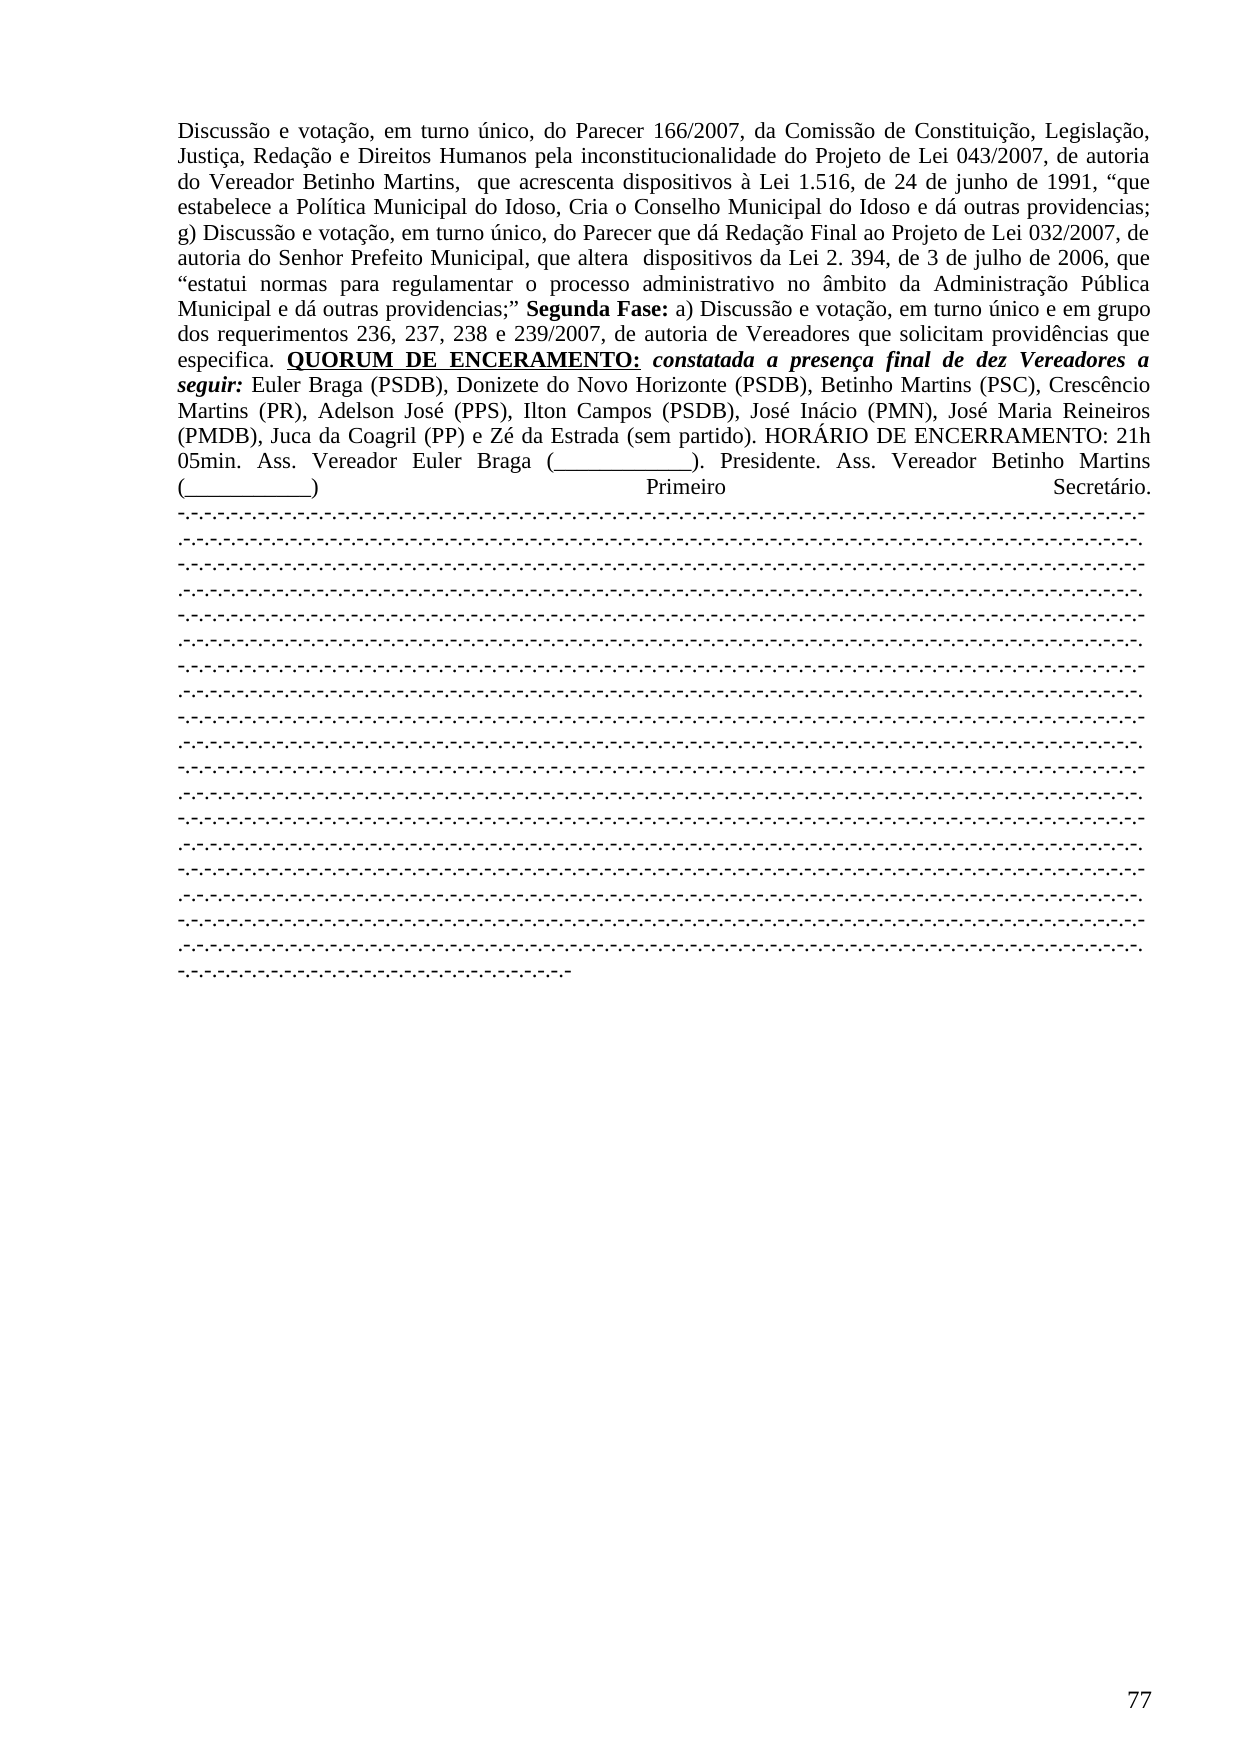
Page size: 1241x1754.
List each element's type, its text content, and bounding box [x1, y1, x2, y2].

text Discussão e votação, em turno único, do Parecer 166/2007, da Comissão de Constituição, Legislação, Justiça, Redação e Direitos Humanos pela inconstitucionalidade do Projeto de Lei 043/2007, de autoria do Vereador Betinho Martins, que acrescenta dispositivos à Lei 1.516, de 24 de junho de 1991, “que estabelece a Política Municipal do Idoso, Cria o Conselho Municipal do Idoso e dá outras providencias; g) Discussão e votação, em turno único, do Parecer que dá Redação Final ao Projeto de Lei 032/2007, de autoria do Senhor Prefeito Municipal, que altera dispositivos da Lei 2. 394, de 3 de julho de 2006, que “estatui normas para regulamentar o processo administrativo no âmbito da Administração Pública Municipal e dá outras providencias;” Segunda Fase: a) Discussão e votação, em turno único e em grupo dos requerimentos 236, 237, 238 e 239/2007, de autoria de Vereadores que solicitam providências que especifica. QUORUM DE ENCERAMENTO: constatada a presença final de dez Vereadores a seguir: Euler Braga (PSDB), Donizete do Novo Horizonte (PSDB), Betinho Martins (PSC), Crescêncio Martins (PR), Adelson José (PPS), Ilton Campos (PSDB), José Inácio (PMN), José Maria Reineiros (PMDB), Juca da Coagril (PP) e Zé da Estrada (sem partido). HORÁRIO DE ENCERRAMENTO: 21h 05min. Ass. Vereador Euler Braga (____________). Presidente. Ass. Vereador Betinho Martins (___________) Primeiro Secretário. -.-.-.-.-.-.-.-.-.-.-.-.-.-.-.-.-.-.-.-.-.-.-.-.-.-.-.-.-.-.-.-.-.-.-.-.-.-.-.-.-.-.-.-.-.-.-.-.-.-.-.-.-.-.-.-.-.-.-.-.-.-.-.-.-.-.-.-.-.-.-.-.-.-.-.-.-.-.-.-.-.-.-.-.-.-.-.-.-.-.-.-.-.-.-.-.-.-.-.-.-.-.-.-.-.-.-.-.-.-.-.-.-.-.-.-.-.-.-.-.-.-.-.-.-.-.-.-.-.-.-.-.-.-.-.-.-.-.-.-.-.-.-.-.-.-.-.-.-.-.-.-.-.-.-.-.-.-.-.-.-.-.-.-.-.-.-.-.-.-.-.-.-.-.-.-.-.-.-.-.-.-.-.-.-.-.-.-.-.-.-.-.-.-.-.-.-.-.-.-.-.-.-.-.-.-.-.-.-.-.-.-.-.-.-.-.-.-.-.-.-.-.-.-.-.-.-.-.-.-.-.-.-.-.-.-.-.-.-.-.-.-.-.-.-.-.-.-.-.-.-.-.-.-.-.-.-.-.-.-.-.-.-.-.-.-.-.-.-.-.-.-.-.-.-.-.-.-.-.-.-.-.-.-.-.-.-.-.-.-.-.-.-.-.-.-.-.-.-.-.-.-.-.-.-.-.-.-.-.-.-.-.-.-.-.-.-.-.-.-.-.-.-.-.-.-.-.-.-.-.-.-.-.-.-.-.-.-.-.-.-.-.-.-.-.-.-.-.-.-.-.-.-.-.-.-.-.-.-.-.-.-.-.-.-.-.-.-.-.-.-.-.-.-.-.-.-.-.-.-.-.-.-.-.-.-.-.-.-.-.-.-.-.-.-.-.-.-.-.-.-.-.-.-.-.-.-.-.-.-.-.-.-.-.-.-.-.-.-.-.-.-.-.-.-.-.-.-.-.-.-.-.-.-.-.-.-.-.-.-.-.-.-.-.-.-.-.-.-.-.-.-.-.-.-.-.-.-.-.-.-.-.-.-.-.-.-.-.-.-.-.-.-.-.-.-.-.-.-.-.-.-.-.-.-.-.-.-.-.-.-.-.-.-.-.-.-.-.-.-.-.-.-.-.-.-.-.-.-.-.-.-.-.-.-.-.-.-.-.-.-.-.-.-.-.-.-.-.-.-.-.-.-.-.-.-.-.-.-.-.-.-.-.-.-.-.-.-.-.-.-.-.-.-.-.-.-.-.-.-.-.-.-.-.-.-.-.-.-.-.-.-.-.-.-.-.-.-.-.-.-.-.-.-.-.-.-.-.-.-.-.-.-.-.-.-.-.-.-.-.-.-.-.-.-.-.-.-.-.-.-.-.-.-.-.-.-.-.-.-.-.-.-.-.-.-.-.-.-.-.-.-.-.-.-.-.-.-.-.-.-.-.-.-.-.-.-.-.-.-.-.-.-.-.-.-.-.-.-.-.-.-.-.-.-.-.-.-.-.-.-.-.-.-.-.-.-.-.-.-.-.-.-.-.-.-.-.-.-.-.-.-.-.-.-.-.-.-.-.-.-.-.-.-.-.-.-.-.-.-.-.-.-.-.-.-.-.-.-.-.-.-.-.-.-.-.-.-.-.-.-.-.-.-.-.-.-.-.-.-.-.-.-.-.-.-.-.-.-.-.-.-.-.-.-.-.-.-.-.-.-.-.-.-.-.-.-.-.-.-.-.-.-.-.-.-.-.-.-.-.-.-.-.-.-.-.-.-.-.-.-.-.-.-.-.-.-.-.-.-.-.-.-.-.-.-.-.-.-.-.-.-.-.-.-.-.-.-.-.-.-.-.-.-.-.-.-.-.-.-.-.-.-.-.-.-.-.-.-.-.-.-.-.-.-.-.-.-.-.-.-.-.-.-.-.-.-.-.-.-.-.-.-.-.-.-.-.-.-.-.-.-.-.-.-.-.-.-.-.-.-.-.-.-.-.-.-.-.-.-.-.-.-.-.-.-.-.-.-.-.-.-.-.-.-.-.-.-.-.-.-.-.-.-.-.-.-.-.-.-.-.-.-.-.-.-.-.-.-.-.-.-.-.-.-.-.-.-.-.-.-.-.-.-.-.-.-.-.-.-.-.-.-.-.-.-.-.-.-.-.-.-.-.-.-.-.-.-.-.-.-.-.-.-.-.-.-.-.-.-.-.-.-.-.-.-.-.-.-.-.-.-.-.-.-.-.-.-.-.-.-.-.-.-.-.-.-.-.-.-.-.-.-.-.-.-.-.-.-.-.-.-.-.-.-.-.-.-.-.-.-.-.-.-.-.-.-.-.-.-.-.-.-.-.-.-.-.-.-.-.-.-.-.-.-.-.-.-.-.-.-.-.-.-.-.-.-.-.-.-.-.-.-.-.-.-.-.-.-.-.-.-.-.-.-.-.-.-.-.-.-.-.-.-.-.-.-.-.-.-.-.-.-.-.-.-.-.-.-.-.-.-.-.-.-.-.-.-.-.-.-.-.-.-.-.-.-.-.-.-.-.-.-.-.-.-.-.-.-.-.-.-.-.-.-.-.-.-.-.-.-.-.-.-.-.-.-.-.-.-.-.-.-.-.-.-.-.-.-.-.-.-.-.-.-.-.-.-.-.-.-.-.-.-.-.-.-.-.-.-.-.-.-.-.-.-.-.-.-.-.-.-.-.-.-.-.-.-.-.-.-.-.-.-.-.-.-.-.-.-.-.-.-.-.-.-.-.-.-.-.-.-.-.-.-.-.-.-.-.-.-.-.-.-.-.-.-.-.-.-.-.-.-.-.-.-.-.-.-.-.-.-.-.-.-.-.-.-.-.-.-.-.-.-.-.-.-.-.-.-.-.-.-.-.-.-.-.-.-.-.-.-.-.-.-.-.-.-.-.-.-.-.-.-.-.-.-.-.-.-.-.-.-.-.-.-.-.-.-.-.-.-.-.-.-.-.-.-.-.-.-.-.-.-.- [177, 118, 1152, 982]
